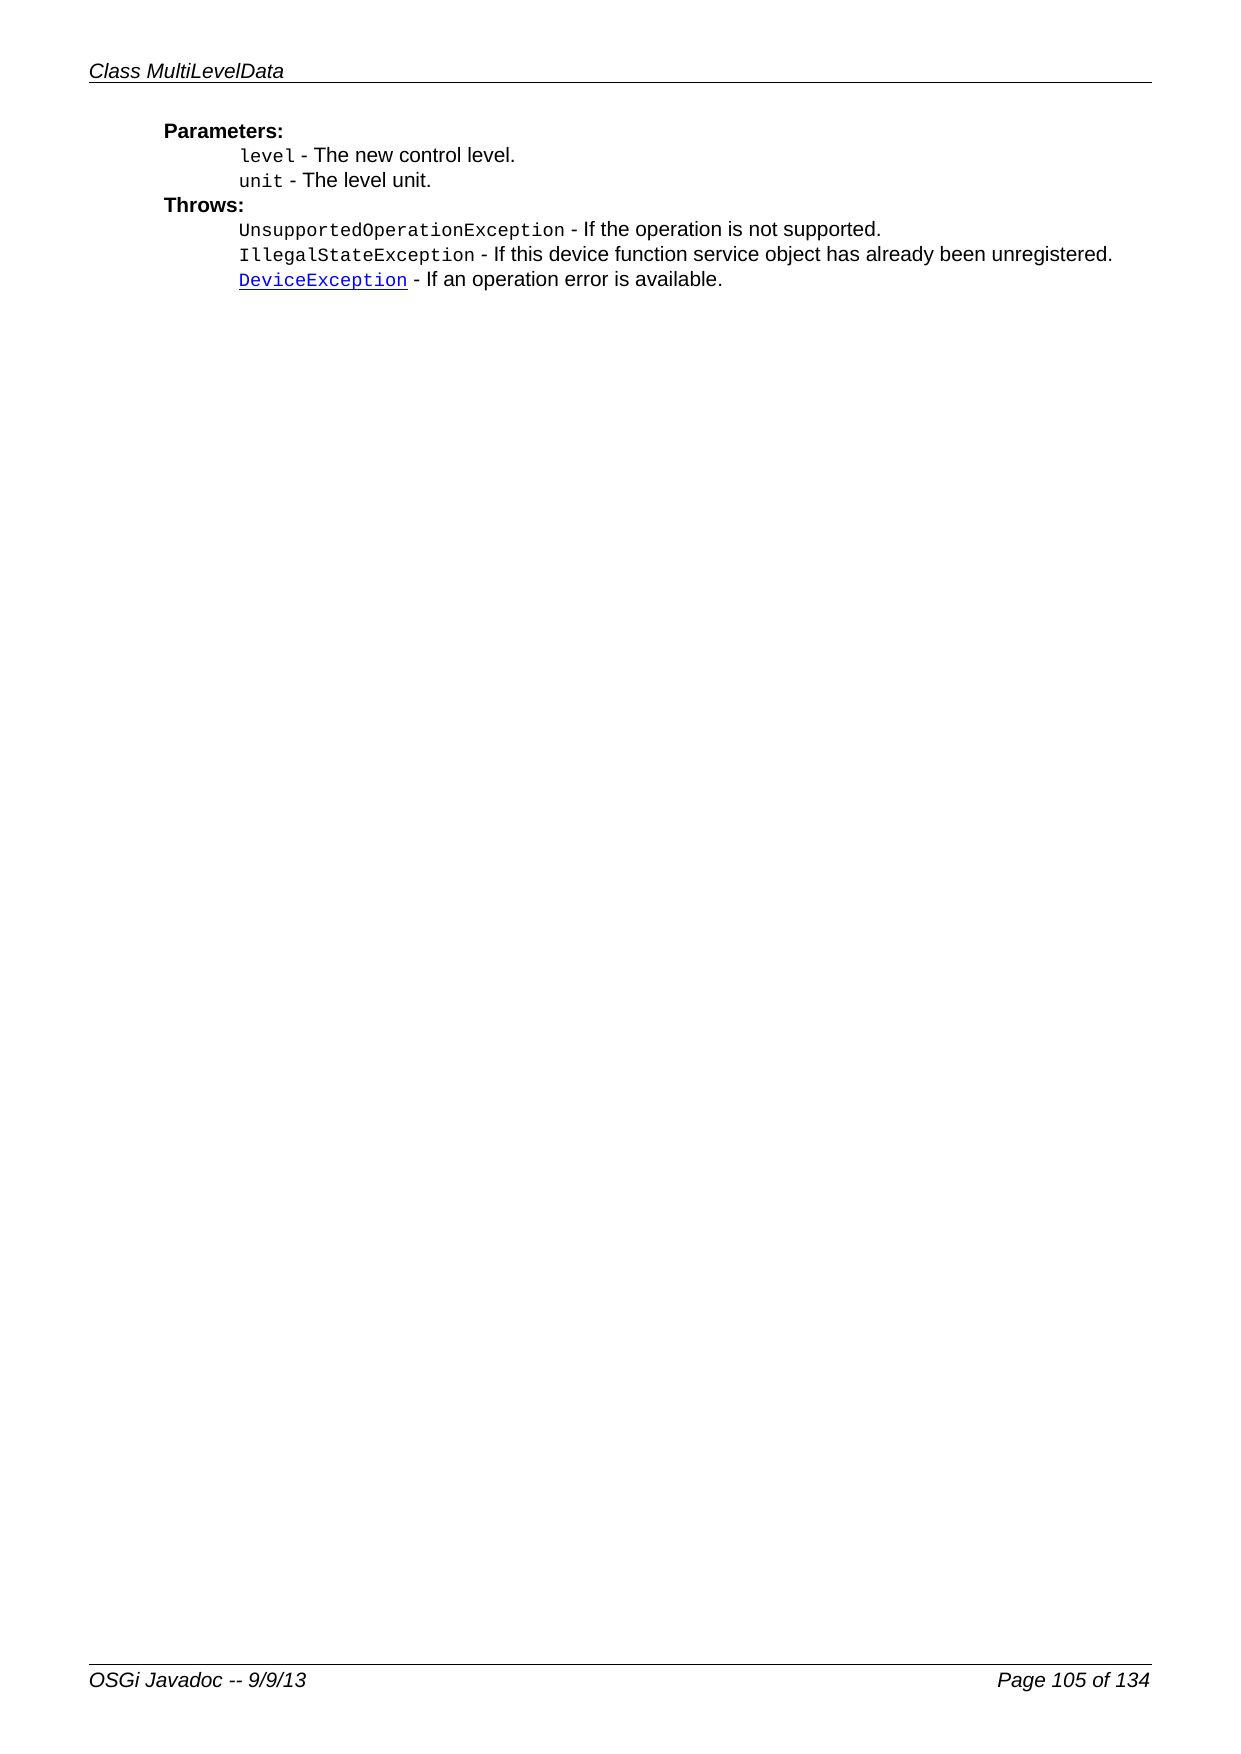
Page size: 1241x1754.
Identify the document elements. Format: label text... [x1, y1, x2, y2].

text IllegalStateException - If this device function service object has already been unregistered. [238, 242, 1152, 267]
text Parameters: [163, 118, 1152, 142]
text DeviceException - If an operation error is available. [238, 267, 1152, 292]
text Throws: [163, 193, 1152, 217]
text UnsupportedOperationException - If the operation is not supported. [238, 217, 1152, 242]
text level - The new control level. [238, 142, 1152, 168]
text unit - The level unit. [238, 168, 1152, 193]
